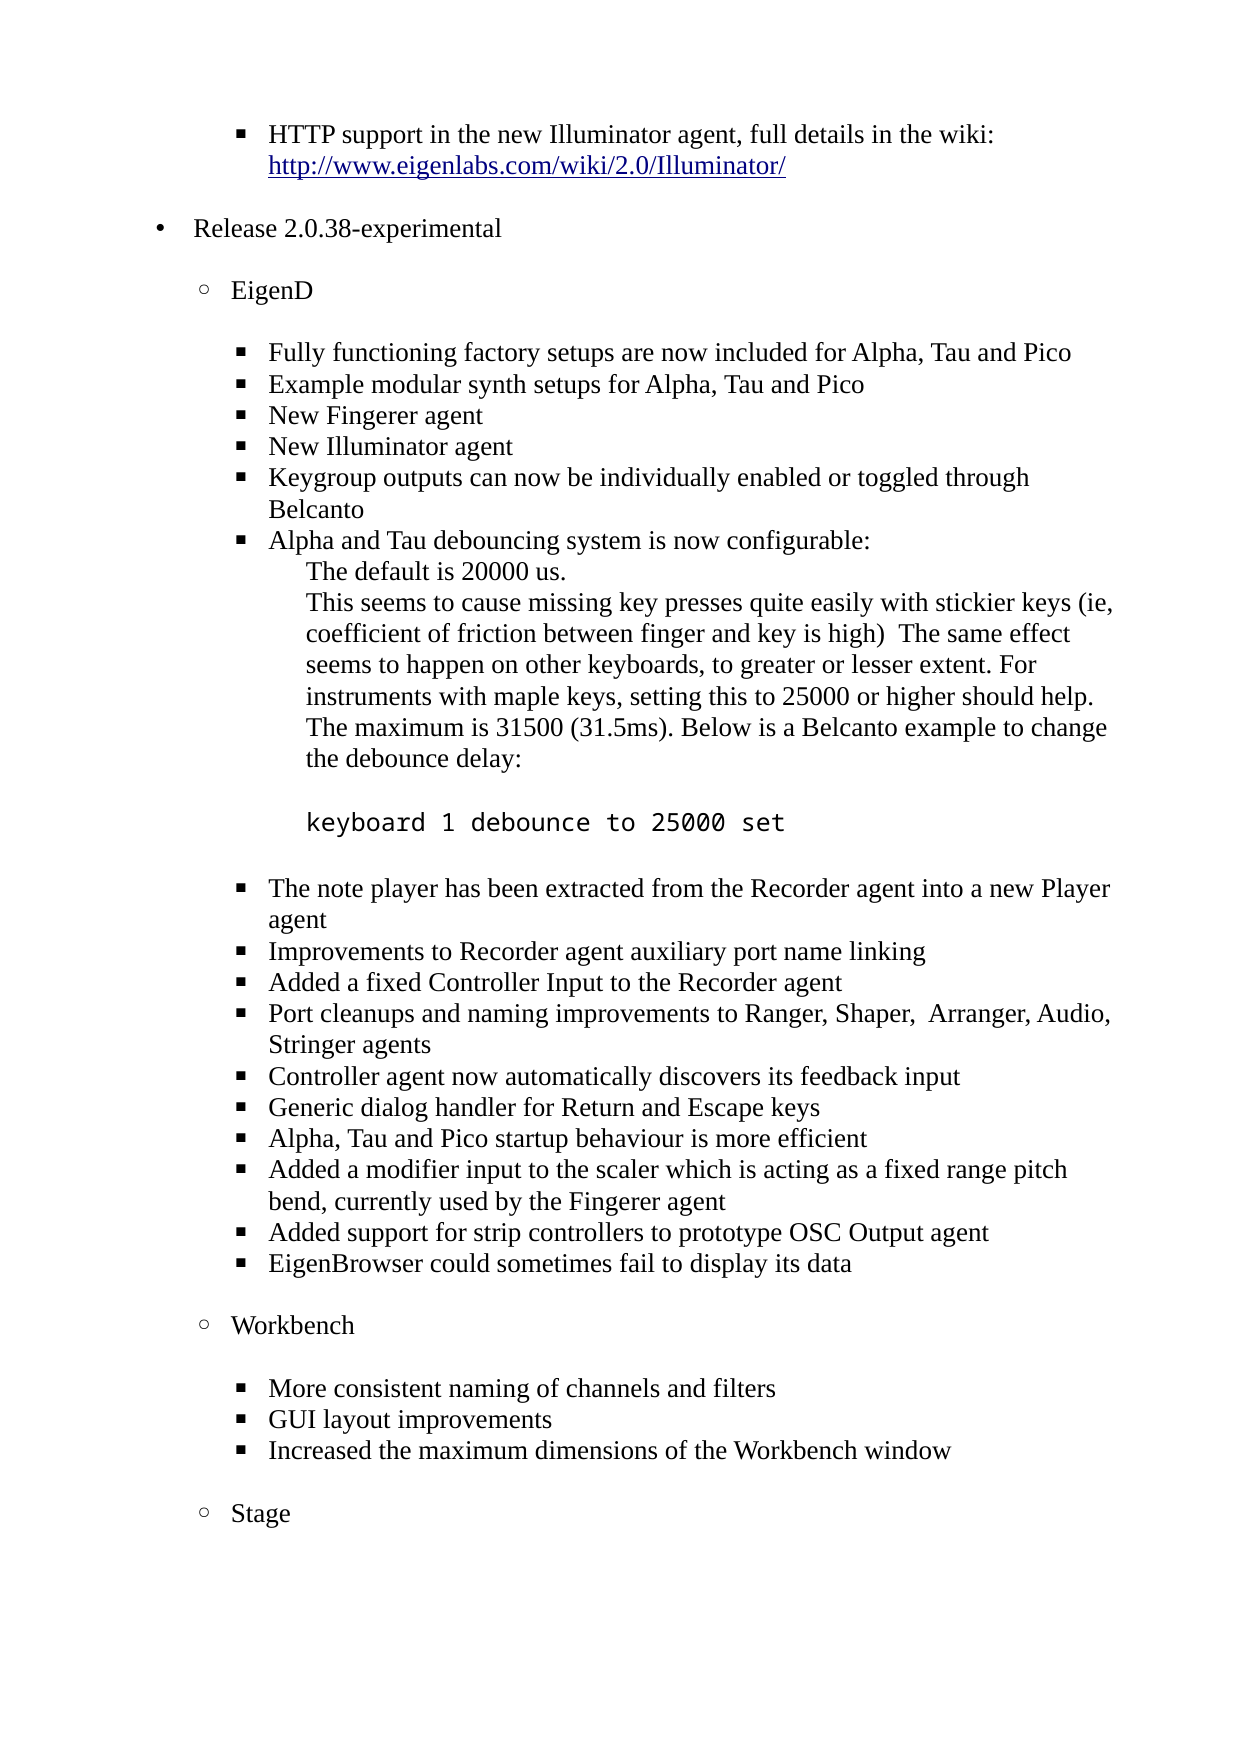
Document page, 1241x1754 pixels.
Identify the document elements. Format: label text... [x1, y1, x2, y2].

list New Illuminator agent [231, 430, 1122, 461]
list Alpha, Tau and Pico startup behaviour is more efficient [231, 1122, 1122, 1153]
list The note player has been extracted from the Recorder agent into a new Player agent [231, 872, 1122, 935]
list Added a fixed Controller Input to the Recorder agent [231, 966, 1122, 997]
list Example modular synth setups for Alpha, Tau and Pico [231, 368, 1122, 399]
list The default is 20000 us. This seems to cause missing key presses quite easily with stickier keys (ie, coefficient of friction between finger and key is high) The same effect seems to happen on other keyboards, to greater or lesser extent. For instruments with maple keys, setting this to 25000 or higher should help. The maximum is 31500 (31.5ms). Below is a Belcanto example to change the debounce delay: [268, 555, 1122, 773]
list GUI layout improvements [231, 1403, 1122, 1434]
list Port cleanups and naming improvements to Ranger, Shaper, Arranger, Audio, Stringer agents [231, 997, 1122, 1060]
list Keygroup outputs can now be individually enabled or toggled through Belcanto [231, 461, 1122, 524]
list Fully functioning factory setups are now included for Alpha, Tau and Pico [231, 336, 1122, 368]
list More consistent naming of channels and filters [231, 1372, 1122, 1403]
list keyboard 1 debounce to 25000 set [268, 804, 1122, 838]
list Added support for strip controllers to prototype OSC Output agent [231, 1216, 1122, 1247]
list HTTP support in the new Illuminator agent, full details in the wiki: http://www.eigenlabs.com/wiki/2.0/Illuminator/ [231, 118, 1122, 181]
list Increased the maximum dimensions of the Workbench window [231, 1434, 1122, 1466]
list Alpha and Tau debouncing system is now configurable: [231, 524, 1122, 555]
list Workbench [193, 1309, 1122, 1341]
list Generic dialog handler for Return and Escape keys [231, 1091, 1122, 1122]
list EigenBrowser could sometimes fail to display its data [231, 1247, 1122, 1278]
list Stage [193, 1497, 1122, 1528]
list New Fingerer agent [231, 399, 1122, 430]
list Release 2.0.38-experimental [156, 212, 1122, 243]
list Controller agent now automatically discovers its feedback input [231, 1060, 1122, 1091]
list Improvements to Recorder agent auxiliary port name linking [231, 935, 1122, 966]
list EigenD [193, 274, 1122, 305]
list Added a modifier input to the scaler which is acting as a fixed range pitch bend, currently used by the Fingerer agent [231, 1153, 1122, 1216]
